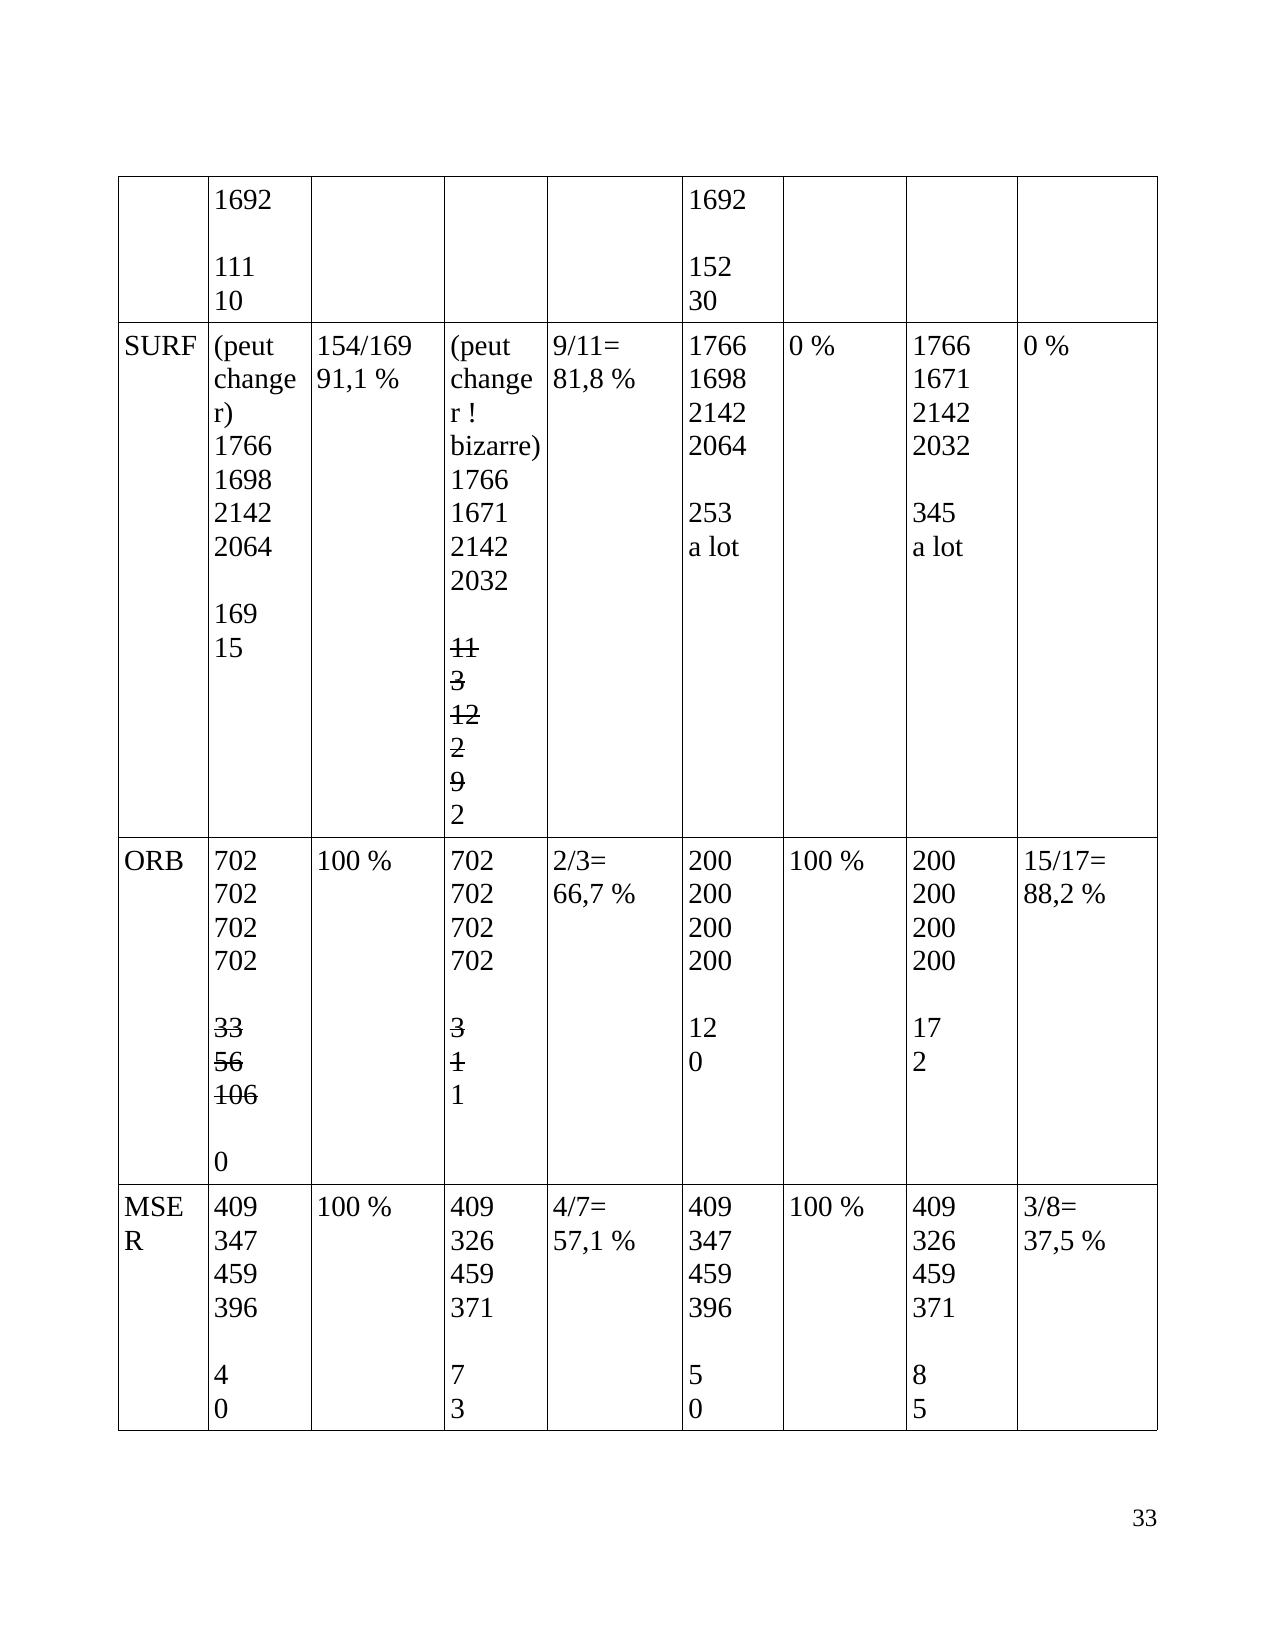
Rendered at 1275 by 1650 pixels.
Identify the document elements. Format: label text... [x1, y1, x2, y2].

table_cell (peut changer) 1766 1698 2142 2064 169 15 [209, 323, 311, 837]
table_cell 0 % [784, 323, 906, 837]
table_cell [548, 177, 682, 322]
table_cell 100 % [312, 838, 444, 1184]
table_cell 100 % [784, 1185, 906, 1430]
table_cell 154/169 91,1 % [312, 323, 444, 837]
table_cell 1692 111 10 [209, 177, 311, 322]
table_cell 200 200 200 200 17 2 [907, 838, 1017, 1184]
table_cell 2/3= 66,7 % [548, 838, 682, 1184]
table_cell [1018, 177, 1157, 322]
table_cell 1766 1671 2142 2032 345 a lot [907, 323, 1017, 837]
table_cell 100 % [312, 1185, 444, 1430]
table_cell 3/8= 37,5 % [1018, 1185, 1157, 1430]
table_cell MSER [119, 1185, 208, 1430]
table_cell 409 347 459 396 4 0 [209, 1185, 311, 1430]
table_cell 1766 1698 2142 2064 253 a lot [683, 323, 783, 837]
table_cell 0 % [1018, 323, 1157, 837]
table_cell SURF [119, 323, 208, 837]
table_cell 409 326 459 371 8 5 [907, 1185, 1017, 1430]
table_cell [784, 177, 906, 322]
table_cell 15/17= 88,2 % [1018, 838, 1157, 1184]
table_cell [907, 177, 1017, 322]
table_cell 100 % [784, 838, 906, 1184]
table_cell 9/11= 81,8 % [548, 323, 682, 837]
table_cell 409 347 459 396 5 0 [683, 1185, 783, 1430]
table_cell 1692 152 30 [683, 177, 783, 322]
table_cell ORB [119, 838, 208, 1184]
table_cell [119, 177, 208, 322]
table_cell 409 326 459 371 7 3 [445, 1185, 547, 1430]
table_cell 702 702 702 702 33 56 106 0 [209, 838, 311, 1184]
table_cell [445, 177, 547, 322]
table_cell [312, 177, 444, 322]
table_cell 4/7= 57,1 % [548, 1185, 682, 1430]
table_cell 200 200 200 200 12 0 [683, 838, 783, 1184]
table_cell (peut changer ! bizarre) 1766 1671 2142 2032 11 3 12 2 9 2 [445, 323, 547, 837]
table_cell 702 702 702 702 3 1 1 [445, 838, 547, 1184]
